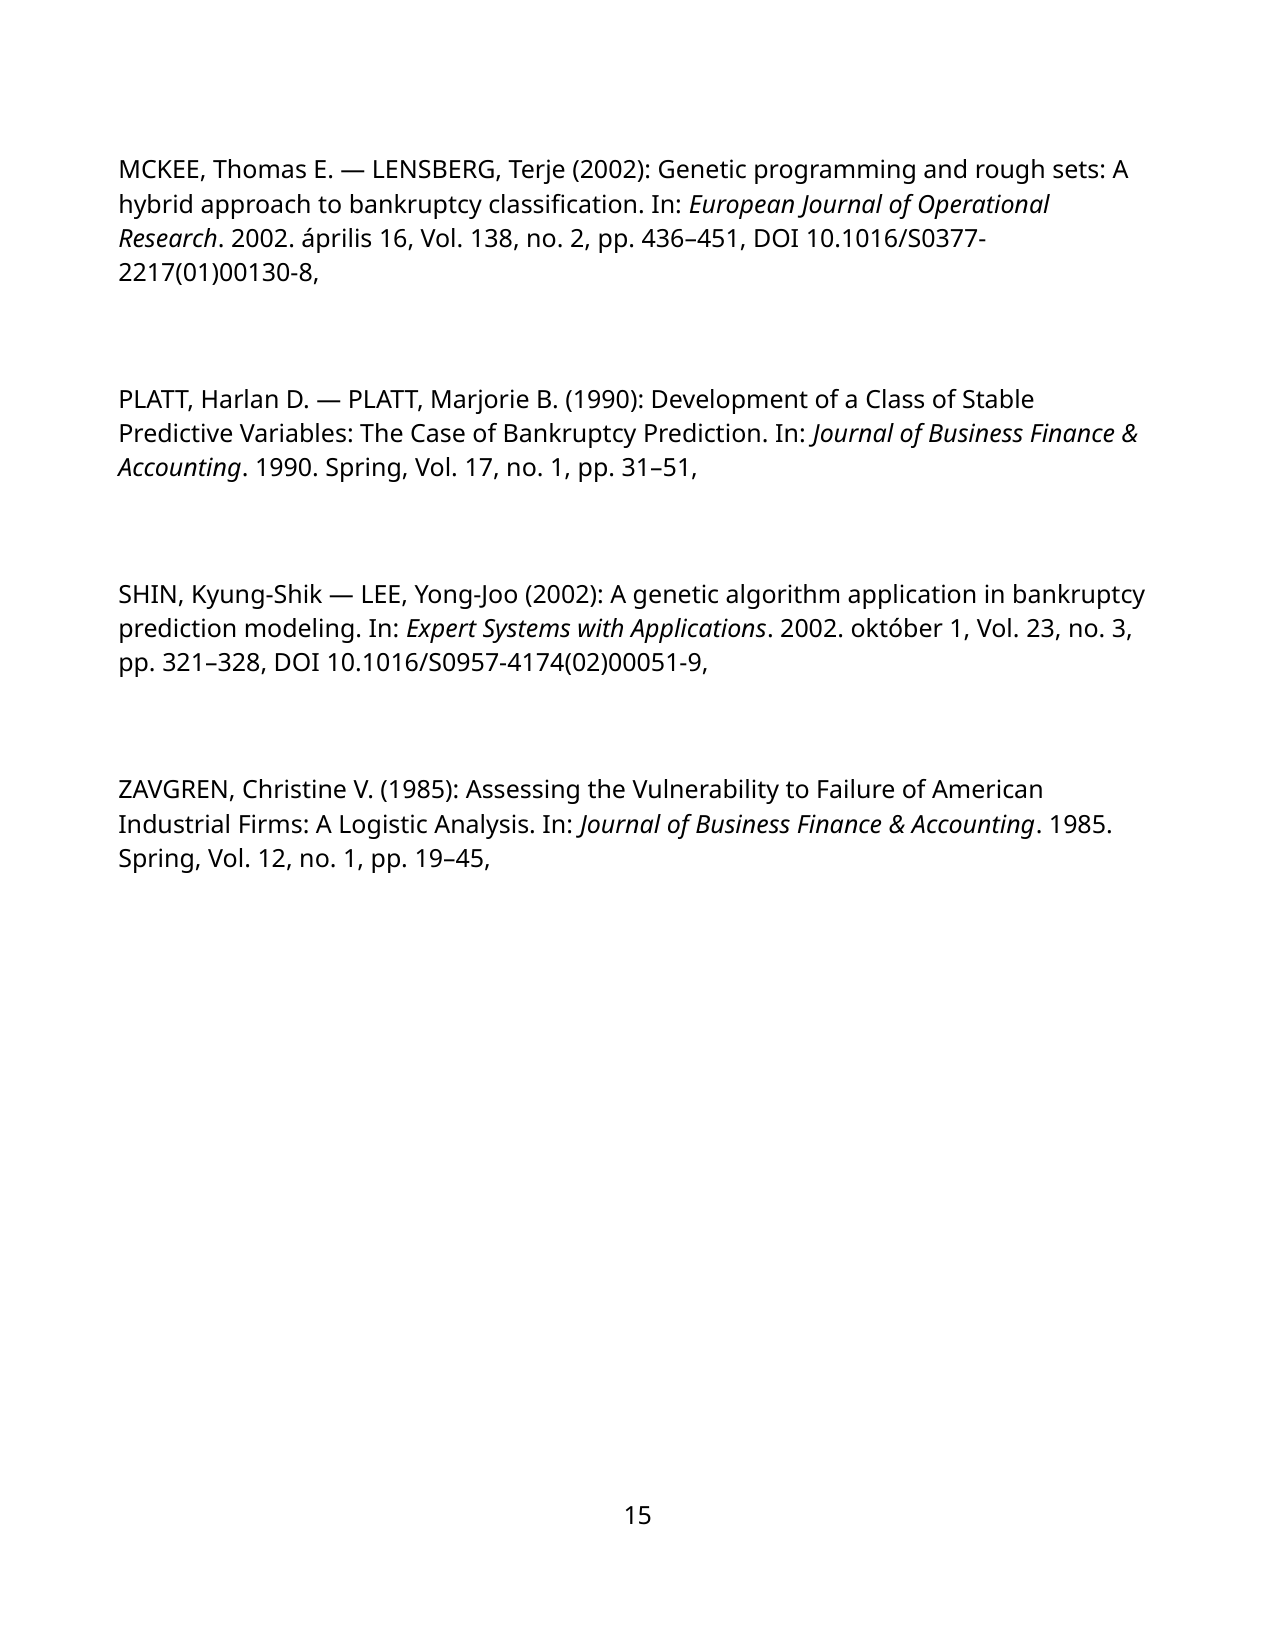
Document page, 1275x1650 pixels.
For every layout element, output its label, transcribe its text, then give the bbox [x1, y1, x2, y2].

text MCKEE, Thomas E. — LENSBERG, Terje (2002): Genetic programming and rough sets: A hybrid approach to bankruptcy classification. In: European Journal of Operational Research. 2002. április 16, Vol. 138, no. 2, pp. 436–451, DOI 10.1016/S0377-2217(01)00130-8, [118, 118, 1157, 322]
text PLATT, Harlan D. — PLATT, Marjorie B. (1990): Development of a Class of Stable Predictive Variables: The Case of Bankruptcy Prediction. In: Journal of Business Finance & Accounting. 1990. Spring, Vol. 17, no. 1, pp. 31–51, [118, 347, 1157, 518]
text ZAVGREN, Christine V. (1985): Assessing the Vulnerability to Failure of American Industrial Firms: A Logistic Analysis. In: Journal of Business Finance & Accounting. 1985. Spring, Vol. 12, no. 1, pp. 19–45, [118, 738, 1157, 908]
text SHIN, Kyung-Shik — LEE, Yong-Joo (2002): A genetic algorithm application in bankruptcy prediction modeling. In: Expert Systems with Applications. 2002. október 1, Vol. 23, no. 3, pp. 321–328, DOI 10.1016/S0957-4174(02)00051-9, [118, 543, 1157, 713]
